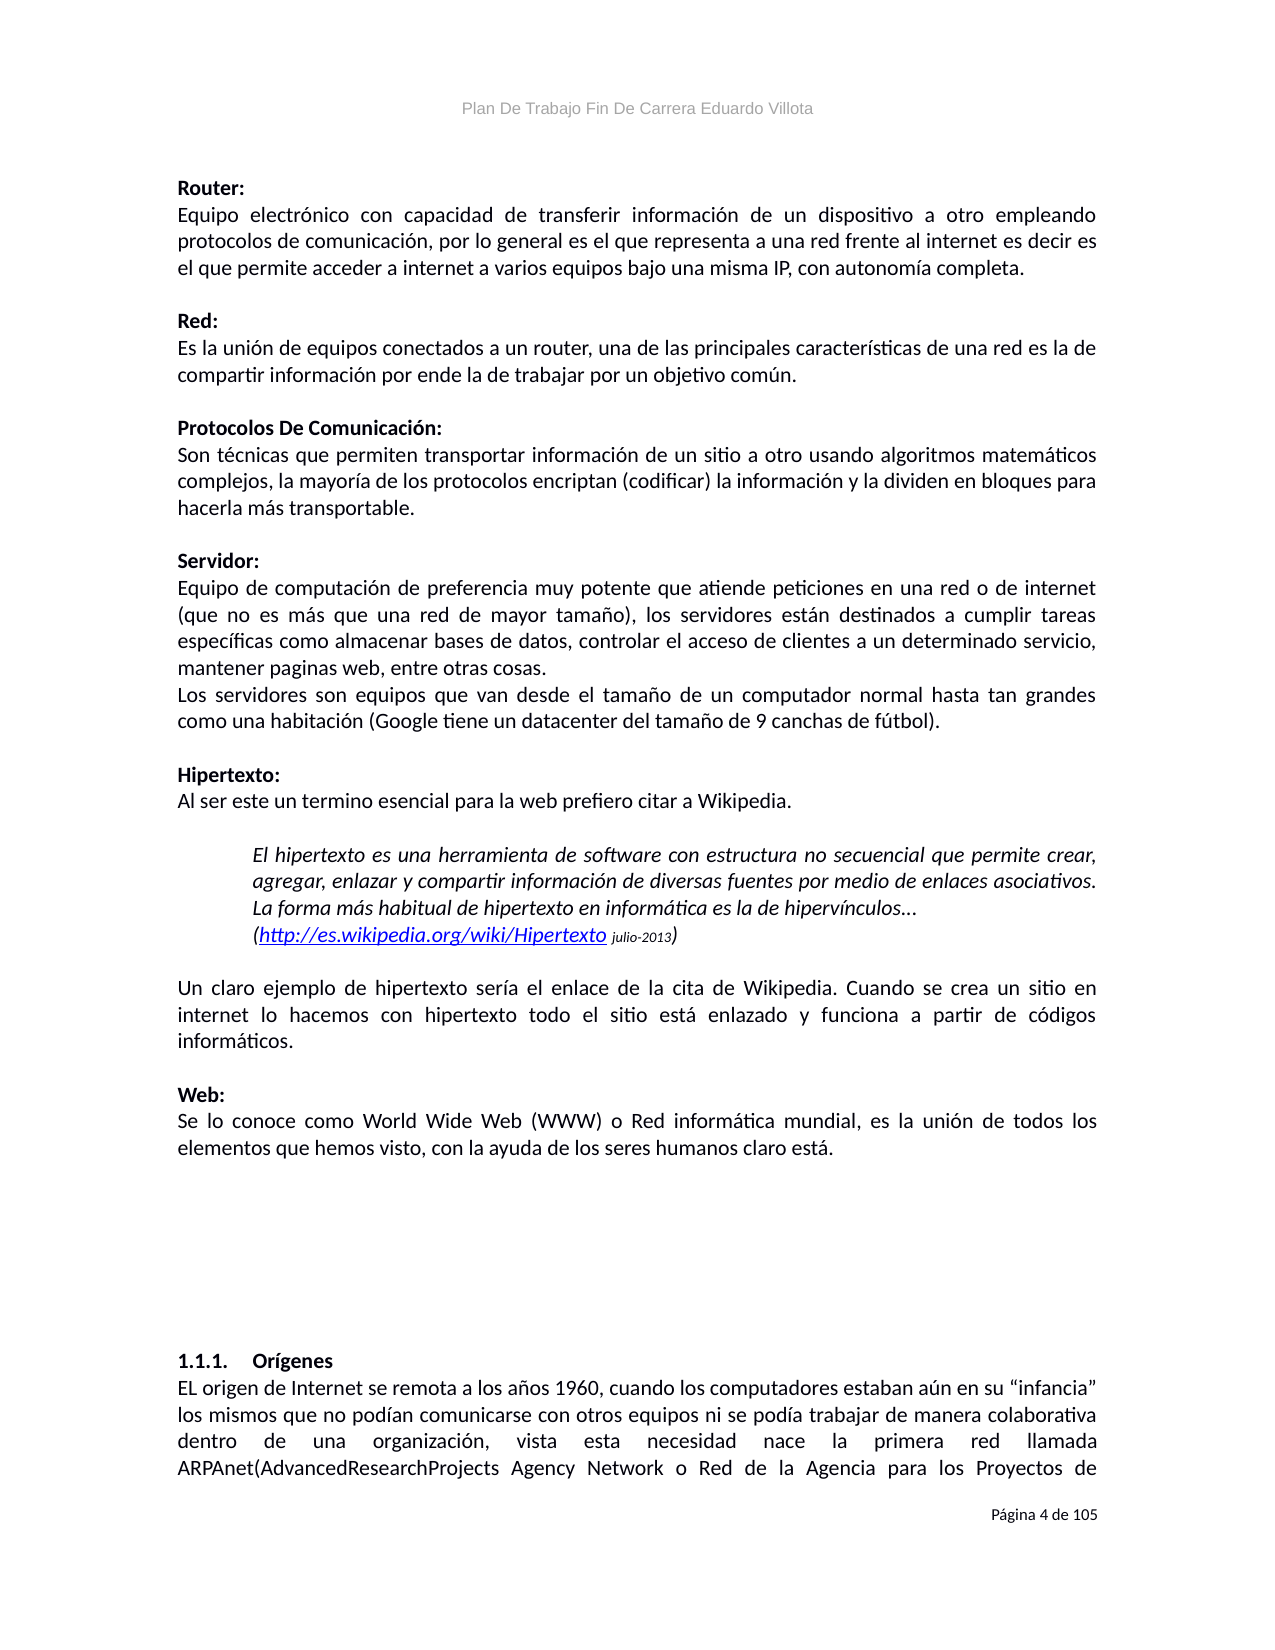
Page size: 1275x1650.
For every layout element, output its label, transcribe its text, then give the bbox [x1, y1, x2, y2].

text Equipo de computación de preferencia muy potente que atiende peticiones en una red o de internet (que no es más que una red de mayor tamaño), los servidores están destinados a cumplir tareas específicas como almacenar bases de datos, controlar el acceso de clientes a un determinado servicio, mantener paginas web, entre otras cosas. [177, 574, 1098, 681]
text Se lo conoce como World Wide Web (WWW) o Red informática mundial, es la unión de todos los elementos que hemos visto, con la ayuda de los seres humanos claro está. [177, 1108, 1098, 1161]
text Equipo electrónico con capacidad de transferir información de un dispositivo a otro empleando protocolos de comunicación, por lo general es el que representa a una red frente al internet es decir es el que permite acceder a internet a varios equipos bajo una misma IP, con autonomía completa. [177, 201, 1098, 281]
text EL origen de Internet se remota a los años 1960, cuando los computadores estaban aún en su “infancia” los mismos que no podían comunicarse con otros equipos ni se podía trabajar de manera colaborativa dentro de una organización, vista esta necesidad nace la primera red llamada ARPAnet(AdvancedResearchProjects Agency Network o Red de la Agencia para los Proyectos de [177, 1374, 1098, 1481]
text Router: [177, 174, 1098, 201]
text Al ser este un termino esencial para la web prefiero citar a Wikipedia. [177, 788, 1098, 814]
text (http://es.wikipedia.org/wiki/Hipertexto julio-2013) [252, 921, 1098, 948]
text Protocolos De Comunicación: [177, 414, 1098, 441]
text Web: [177, 1081, 1098, 1108]
text Hipertexto: [177, 761, 1098, 788]
text Servidor: [177, 548, 1098, 574]
text Un claro ejemplo de hipertexto sería el enlace de la cita de Wikipedia. Cuando se crea un sitio en internet lo hacemos con hipertexto todo el sitio está enlazado y funciona a partir de códigos informáticos. [177, 974, 1098, 1054]
list Orígenes [177, 1348, 1098, 1374]
text Es la unión de equipos conectados a un router, una de las principales características de una red es la de compartir información por ende la de trabajar por un objetivo común. [177, 334, 1098, 388]
text El hipertexto es una herramienta de software con estructura no secuencial que permite crear, agregar, enlazar y compartir información de diversas fuentes por medio de enlaces asociativos. La forma más habitual de hipertexto en informática es la de hipervínculos... [252, 841, 1098, 921]
text Los servidores son equipos que van desde el tamaño de un computador normal hasta tan grandes como una habitación (Google tiene un datacenter del tamaño de 9 canchas de fútbol). [177, 681, 1098, 734]
text Son técnicas que permiten transportar información de un sitio a otro usando algoritmos matemáticos complejos, la mayoría de los protocolos encriptan (codificar) la información y la dividen en bloques para hacerla más transportable. [177, 441, 1098, 521]
text Red: [177, 308, 1098, 334]
